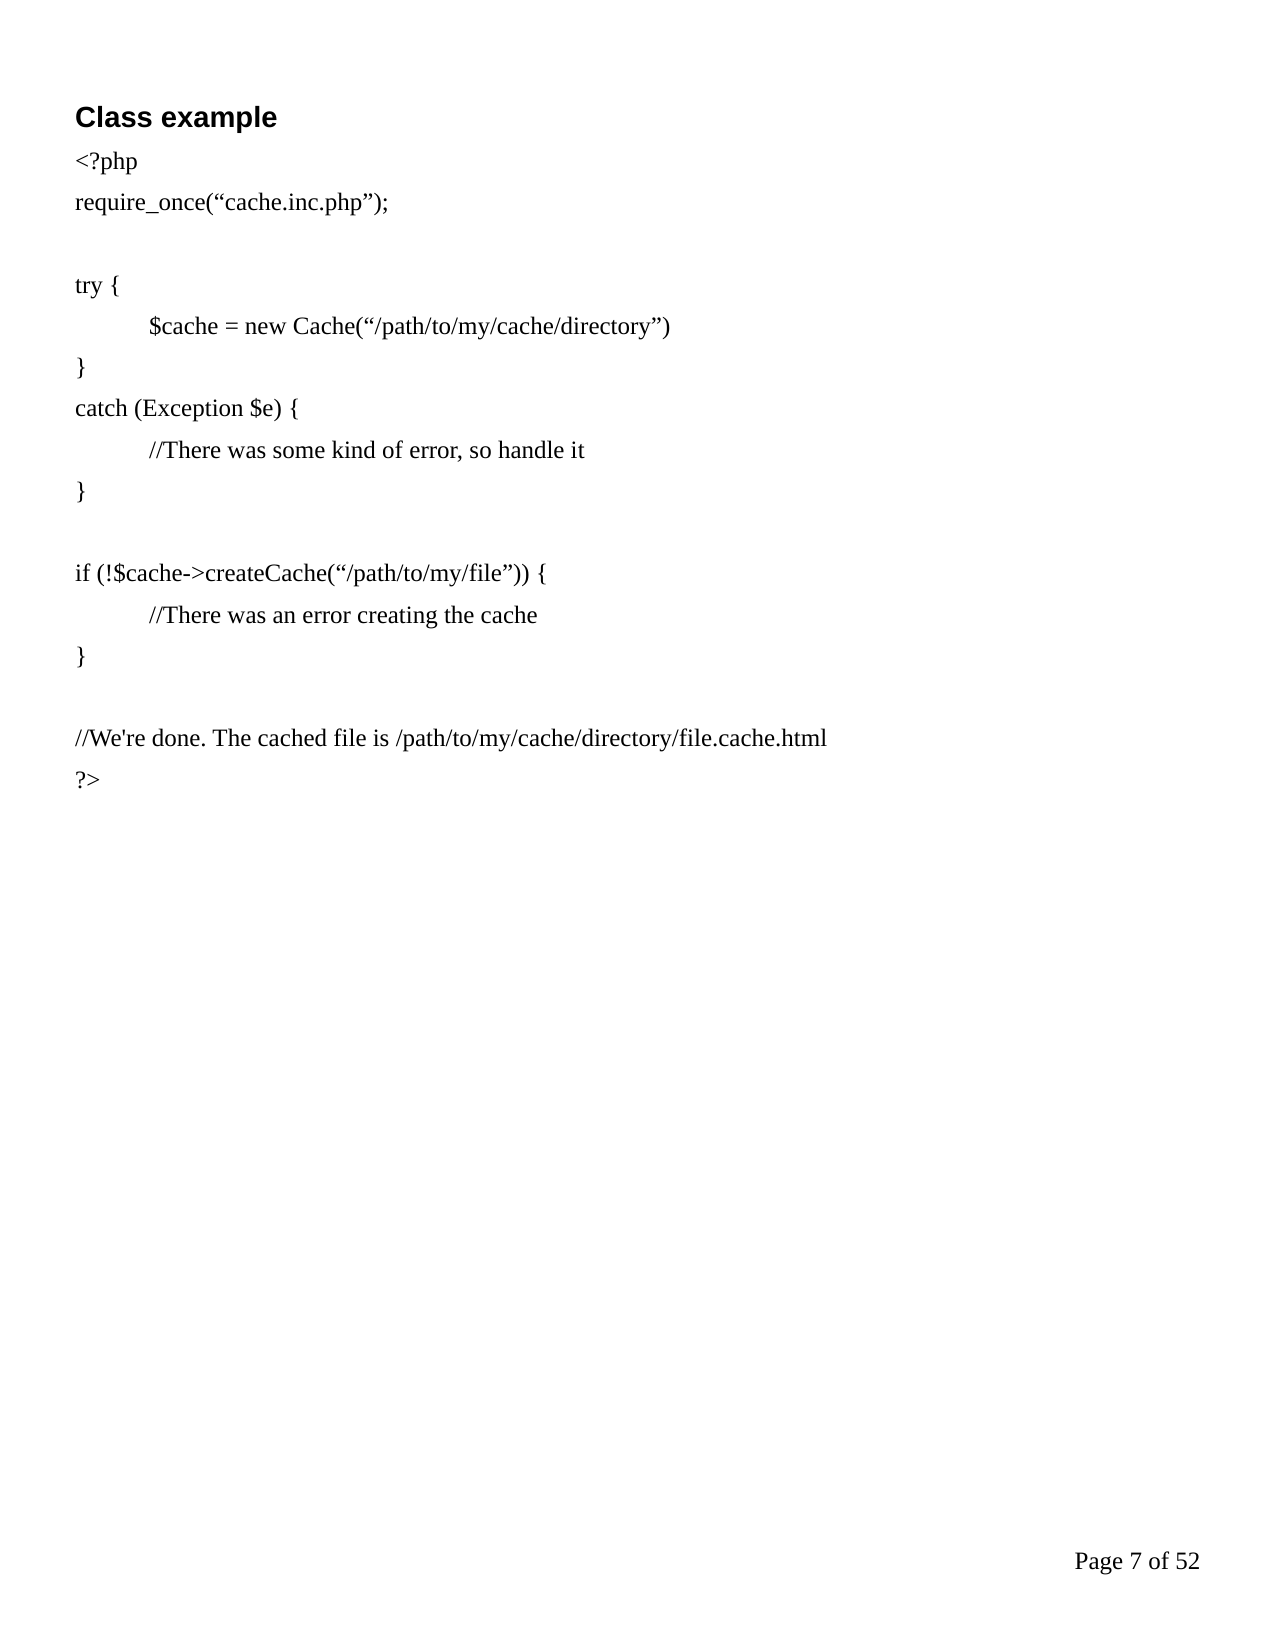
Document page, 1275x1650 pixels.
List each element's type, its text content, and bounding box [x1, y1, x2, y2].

text } [75, 352, 1200, 381]
text require_once(“cache.inc.php”); [75, 187, 1200, 216]
text ?> [75, 765, 1200, 793]
text //There was an error creating the cache [75, 600, 1200, 628]
text <?php [75, 146, 1200, 175]
text //We're done. The cached file is /path/to/my/cache/directory/file.cache.html [75, 723, 1200, 752]
subtitle Class example [75, 100, 1200, 133]
text catch (Exception $e) { [75, 393, 1200, 422]
text //There was some kind of error, so handle it [75, 435, 1200, 463]
text } [75, 476, 1200, 505]
text } [75, 641, 1200, 670]
text $cache = new Cache(“/path/to/my/cache/directory”) [75, 311, 1200, 340]
text if (!$cache->createCache(“/path/to/my/file”)) { [75, 558, 1200, 587]
text try { [75, 270, 1200, 298]
